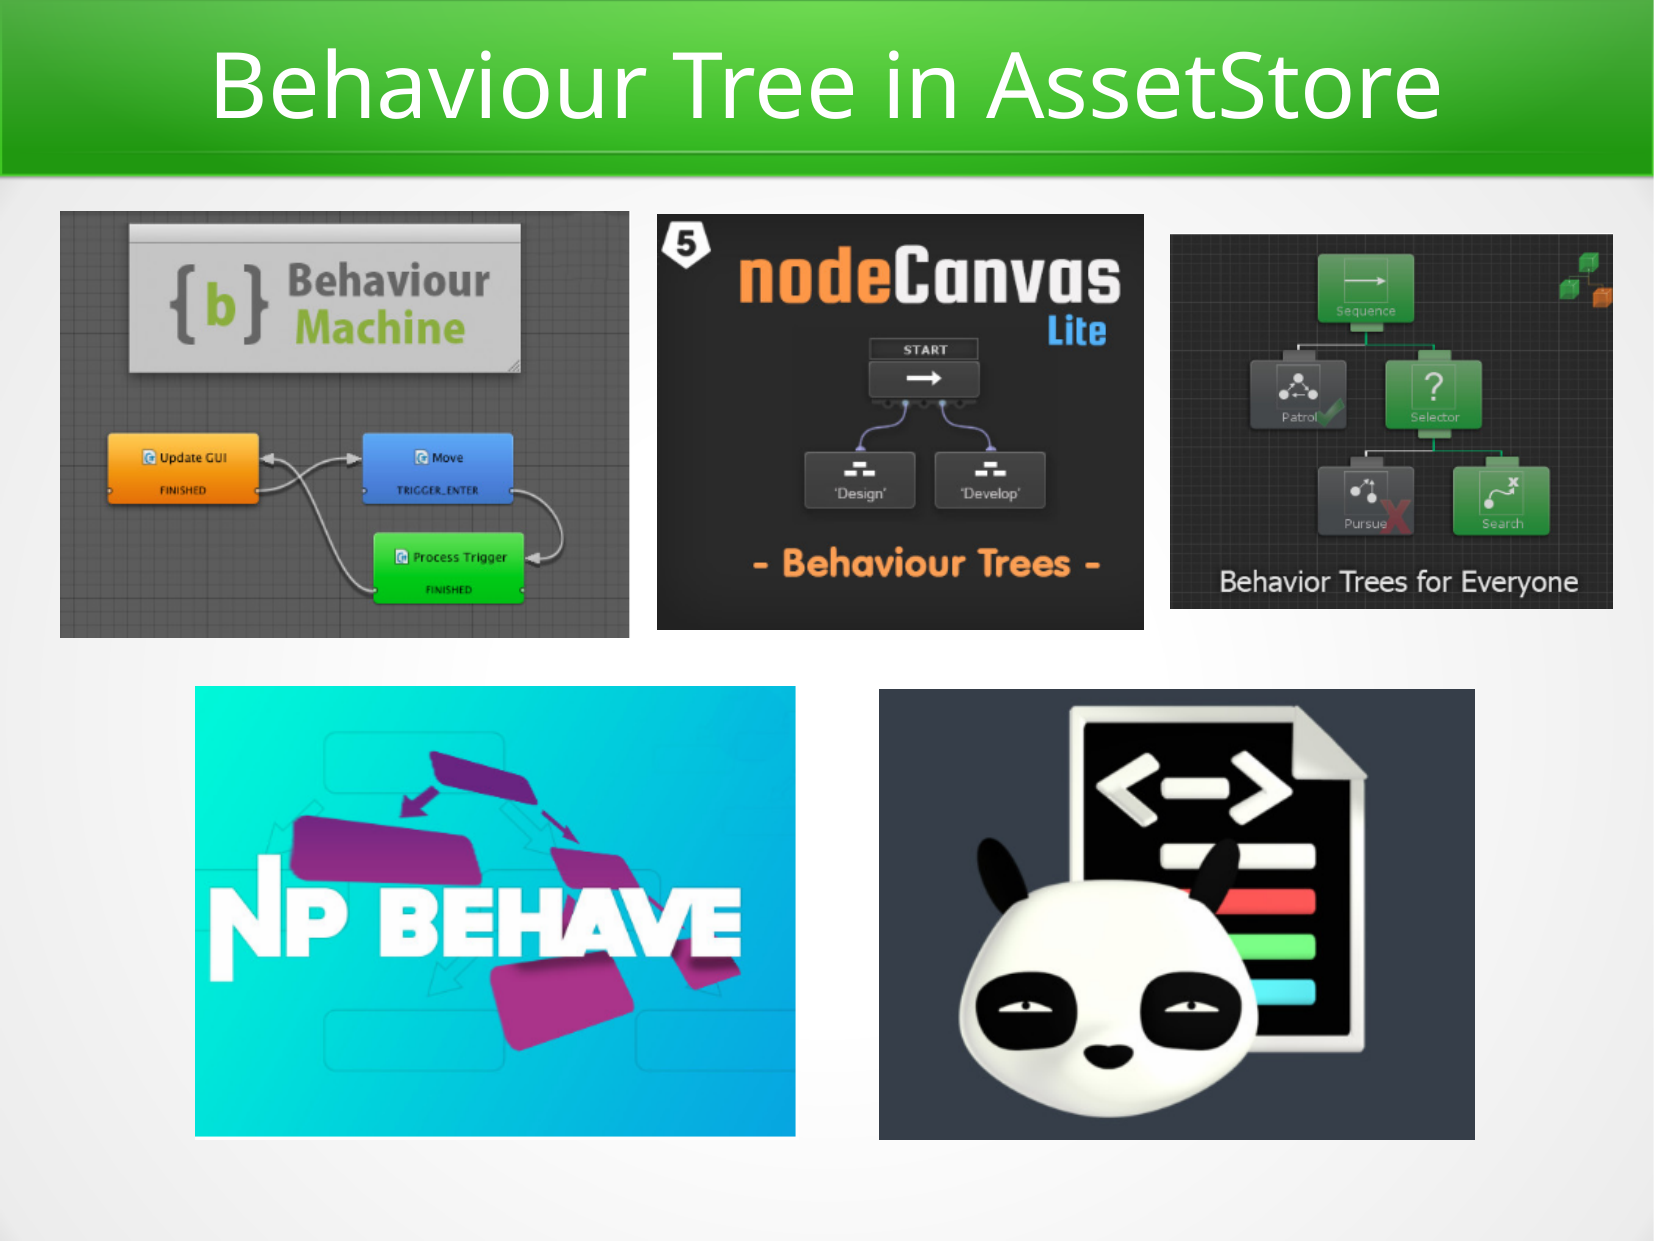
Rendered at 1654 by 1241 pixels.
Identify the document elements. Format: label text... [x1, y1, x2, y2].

title Behaviour Tree in AssetStore [82, 11, 1571, 154]
picture [0, 0, 1654, 1241]
